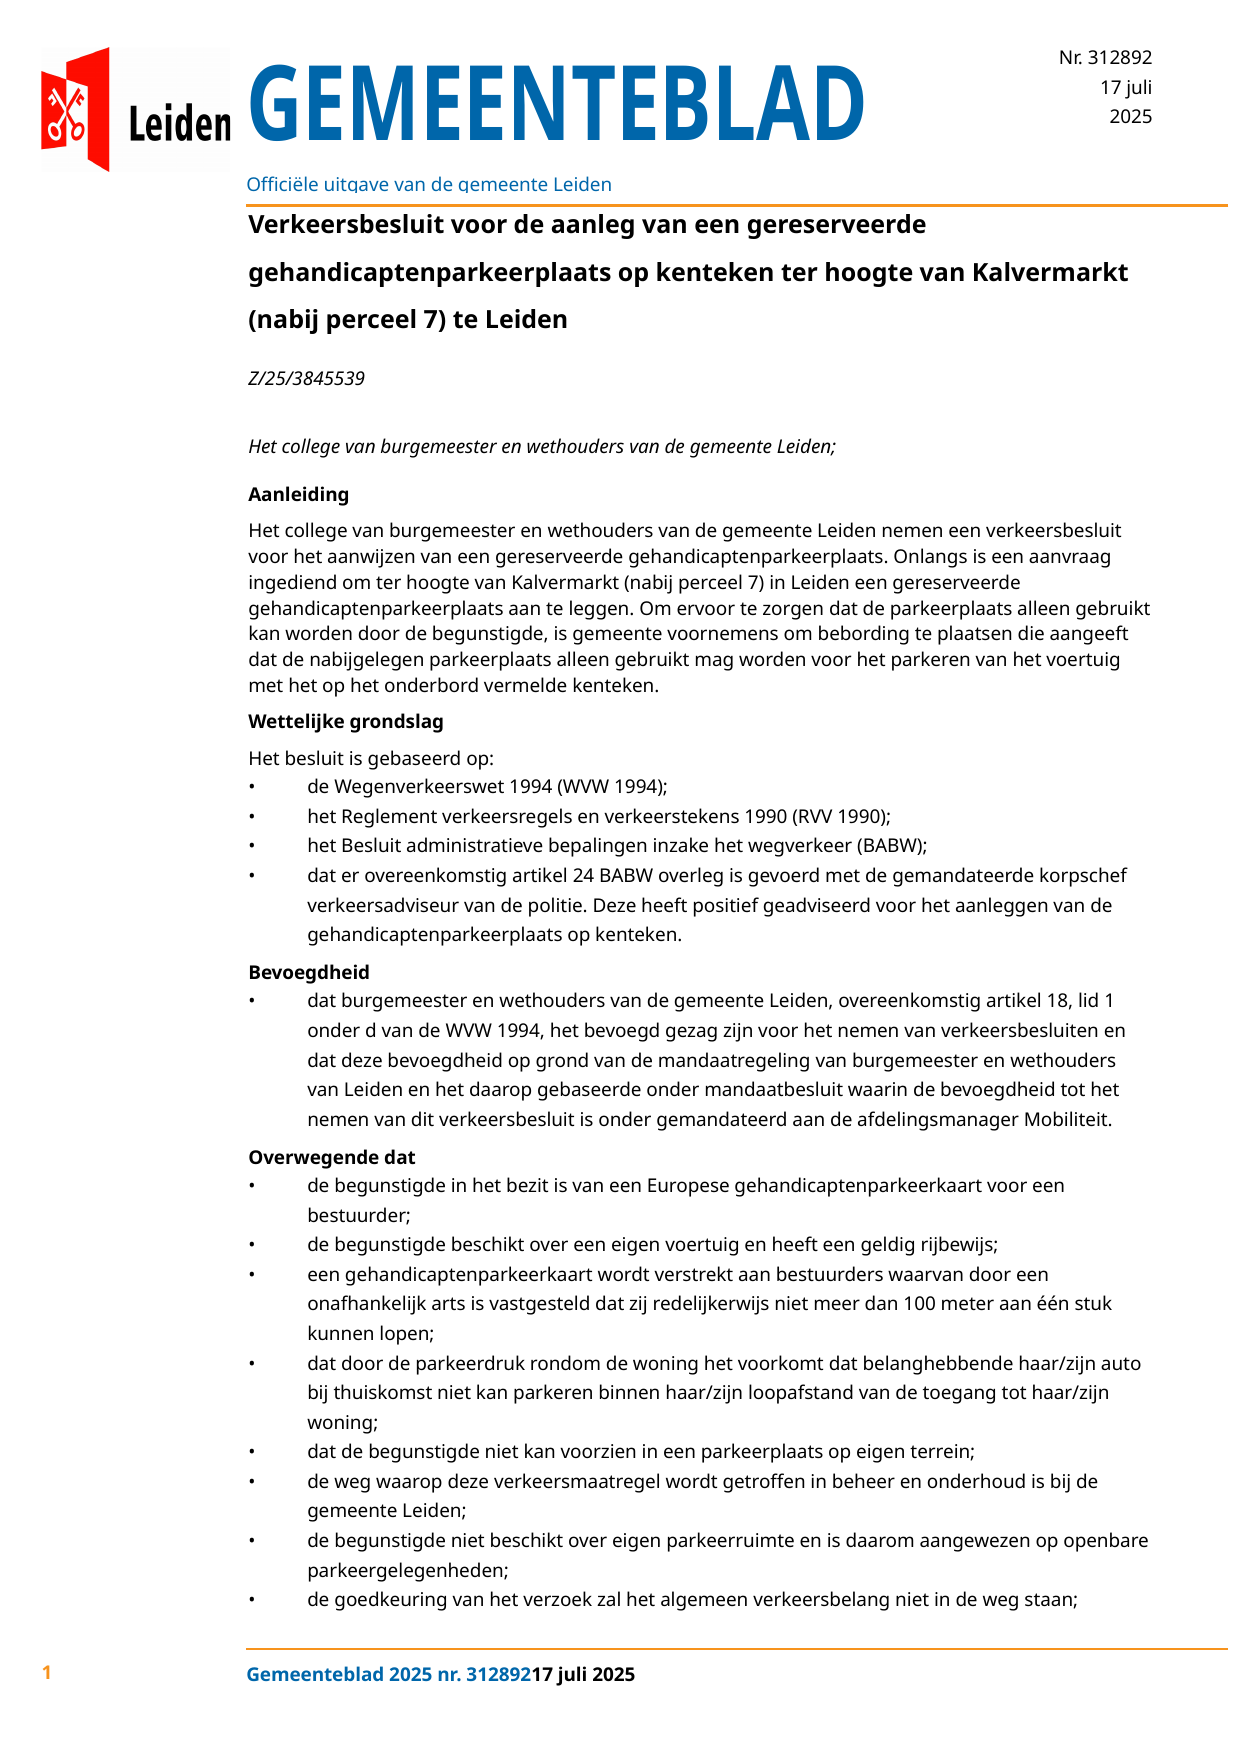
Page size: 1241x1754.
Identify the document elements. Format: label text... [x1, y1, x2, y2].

text Verkeersbesluit voor de aanleg van een gereserveerde gehandicaptenparkeerplaats op kenteken ter hoogte van Kalvermarkt (nabij perceel 7) te Leiden [248, 207, 1152, 336]
list dat de begunstigde niet kan voorzien in een parkeerplaats op eigen terrein; [248, 1438, 1152, 1464]
list de begunstigde beschikt over een eigen voertuig en heeft een geldig rijbewijs; [248, 1231, 1152, 1257]
list dat er overeenkomstig artikel 24 BABW overleg is gevoerd met de gemandateerde korpschef verkeersadviseur van de politie. Deze heeft positief geadviseerd voor het aanleggen van de gehandicaptenparkeerplaats op kenteken. [248, 862, 1152, 947]
text Het college van burgemeester en wethouders van de gemeente Leiden; [248, 433, 1152, 459]
text Aanleiding [248, 481, 1152, 507]
list de weg waarop deze verkeersmaatregel wordt getroffen in beheer en onderhoud is bij de gemeente Leiden; [248, 1468, 1152, 1523]
picture [41, 47, 231, 172]
list de begunstigde in het bezit is van een Europese gehandicaptenparkeerkaart voor een bestuurder; [248, 1172, 1152, 1228]
text Het college van burgemeester en wethouders van de gemeente Leiden nemen een verkeersbesluit voor het aanwijzen van een gereserveerde gehandicaptenparkeerplaats. Onlangs is een aanvraag ingediend om ter hoogte van Kalvermarkt (nabij perceel 7) in Leiden een gereserveerde gehandicaptenparkeerplaats aan te leggen. Om ervoor te zorgen dat de parkeerplaats alleen gebruikt kan worden door de begunstigde, is gemeente voornemens om bebording te plaatsen die aangeeft dat de nabijgelegen parkeerplaats alleen gebruikt mag worden voor het parkeren van het voertuig met het op het onderbord vermelde kenteken. [248, 517, 1152, 698]
text Overwegende dat [248, 1144, 1152, 1170]
list dat door de parkeerdruk rondom de woning het voorkomt dat belanghebbende haar/zijn auto bij thuiskomst niet kan parkeren binnen haar/zijn loopafstand van de toegang tot haar/zijn woning; [248, 1350, 1152, 1435]
list een gehandicaptenparkeerkaart wordt verstrekt aan bestuurders waarvan door een onafhankelijk arts is vastgesteld dat zij redelijkerwijs niet meer dan 100 meter aan één stuk kunnen lopen; [248, 1261, 1152, 1346]
list de begunstigde niet beschikt over eigen parkeerruimte en is daarom aangewezen op openbare parkeergelegenheden; [248, 1527, 1152, 1583]
list de goedkeuring van het verzoek zal het algemeen verkeersbelang niet in de weg staan; [248, 1586, 1152, 1612]
list het Reglement verkeersregels en verkeerstekens 1990 (RVV 1990); [248, 803, 1152, 829]
text Wettelijke grondslag [248, 708, 1152, 734]
list dat burgemeester en wethouders van de gemeente Leiden, overeenkomstig artikel 18, lid 1 onder d van de WVW 1994, het bevoegd gezag zijn voor het nemen van verkeersbesluiten en dat deze bevoegdheid op grond van de mandaatregeling van burgemeester en wethouders van Leiden en het daarop gebaseerde onder mandaatbesluit waarin de bevoegdheid tot het nemen van dit verkeersbesluit is onder gemandateerd aan de afdelingsmanager Mobiliteit. [248, 988, 1152, 1132]
list het Besluit administratieve bepalingen inzake het wegverkeer (BABW); [248, 833, 1152, 858]
list de Wegenverkeerswet 1994 (WVW 1994); [248, 773, 1152, 799]
text Z/25/3845539 [248, 366, 1152, 391]
text Bevoegdheid [248, 959, 1152, 985]
text Het besluit is gebaseerd op: [248, 745, 1152, 771]
